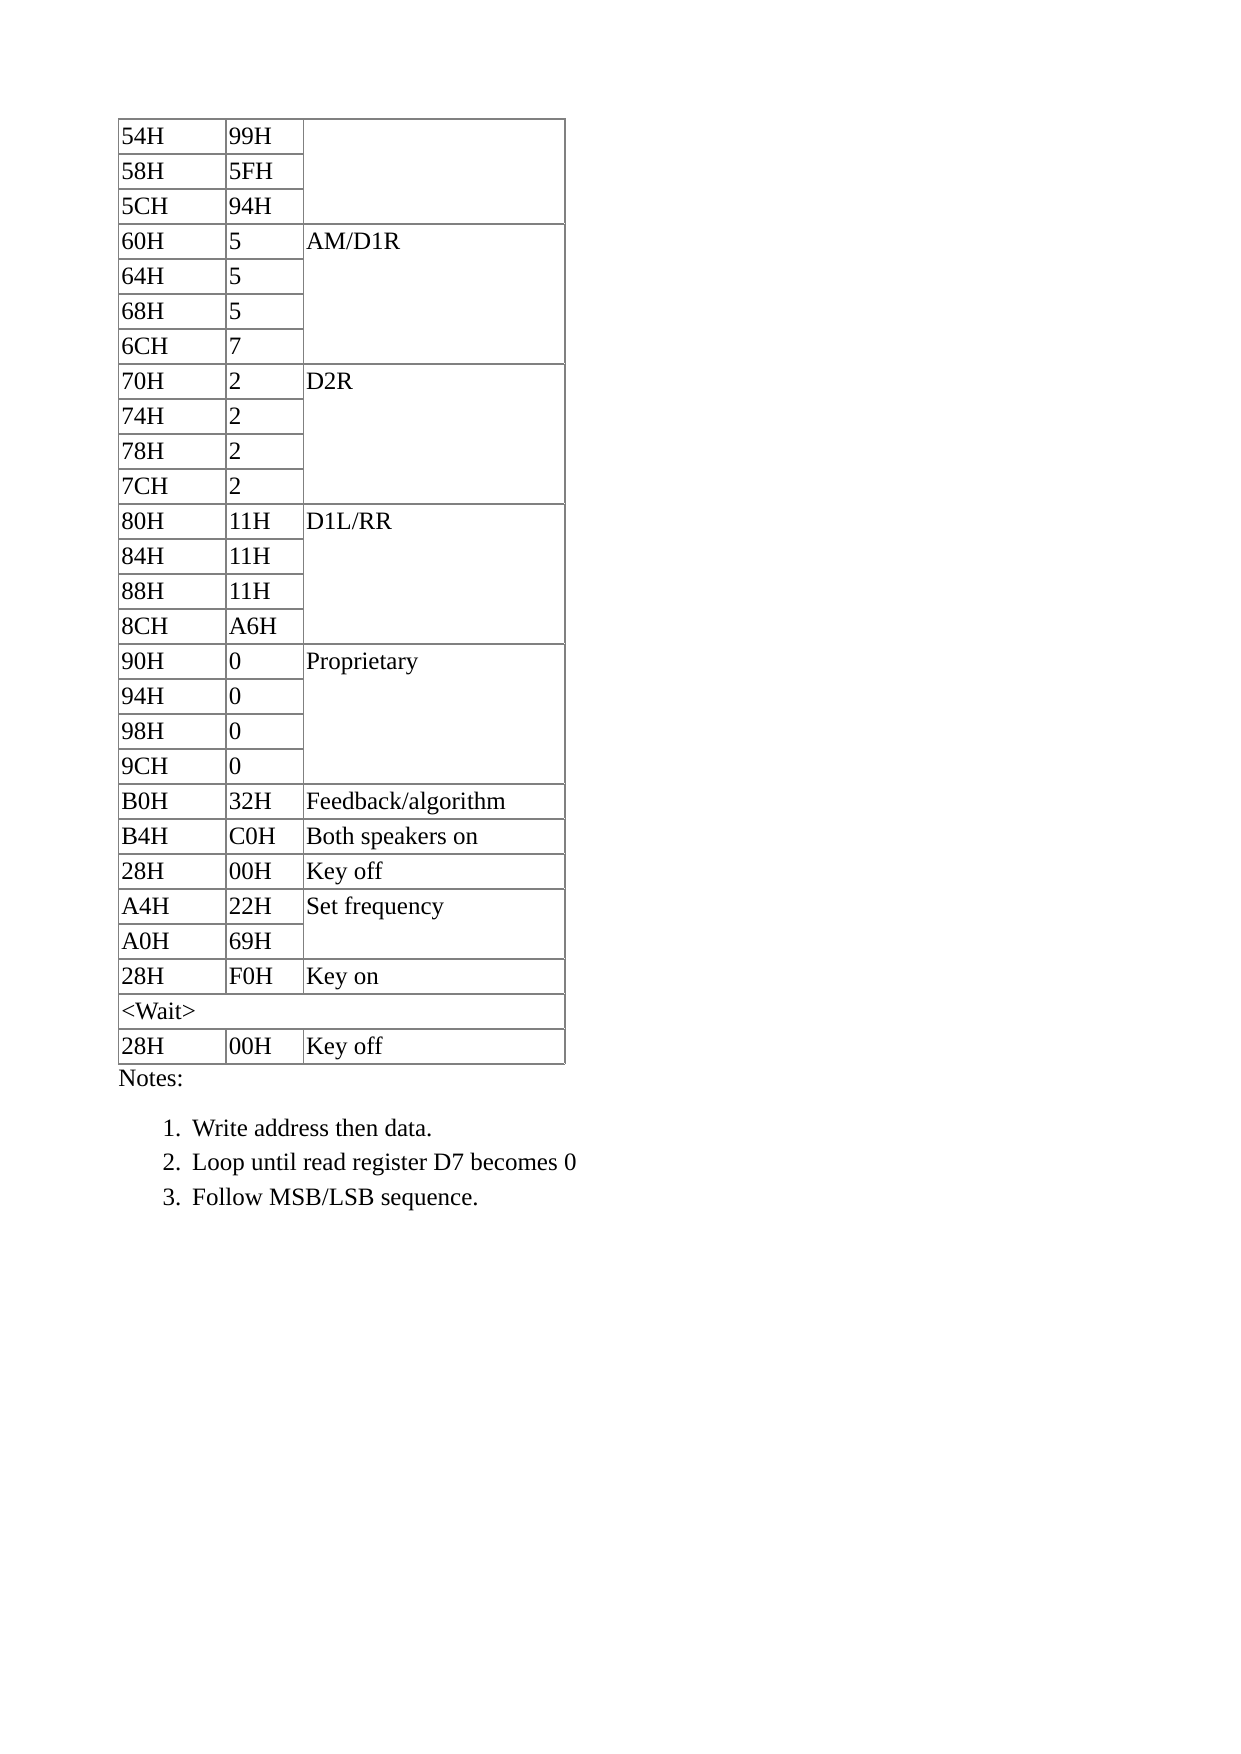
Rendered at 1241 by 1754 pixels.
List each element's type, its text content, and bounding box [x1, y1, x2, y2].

table_cell Both speakers on [304, 820, 564, 853]
table_cell <Wait> [119, 995, 564, 1028]
table_cell A0H [119, 925, 225, 958]
table_cell 11H [227, 505, 303, 538]
table_cell 69H [227, 925, 303, 958]
table_cell Set frequency [304, 890, 564, 958]
table_cell Key off [304, 1030, 564, 1063]
table_cell 90H [119, 645, 225, 678]
table_cell 2 [227, 400, 303, 433]
table_cell AM/D1R [304, 225, 564, 363]
table_cell 32H [227, 785, 303, 818]
table_cell Key on [304, 960, 564, 993]
table_cell 0 [227, 645, 303, 678]
list Write address then data. [162, 1113, 1122, 1141]
list Loop until read register D7 becomes 0 [162, 1147, 1122, 1176]
table_cell 84H [119, 540, 225, 573]
table_cell 0 [227, 715, 303, 748]
table_cell C0H [227, 820, 303, 853]
table_cell 5CH [119, 190, 225, 223]
table_cell 00H [227, 855, 303, 888]
table_cell B0H [119, 785, 225, 818]
table_cell 7CH [119, 470, 225, 503]
table_cell 0 [227, 680, 303, 713]
table_cell 8CH [119, 610, 225, 643]
table_cell 54H [119, 120, 225, 153]
table_cell 74H [119, 400, 225, 433]
table_cell 88H [119, 575, 225, 608]
table_cell 28H [119, 1030, 225, 1063]
table_cell 28H [119, 960, 225, 993]
table_cell Proprietary [304, 645, 564, 783]
table_cell 2 [227, 365, 303, 398]
table_cell 11H [227, 540, 303, 573]
table_cell 22H [227, 890, 303, 923]
table_cell 0 [227, 750, 303, 783]
table_cell D2R [304, 365, 564, 503]
table_cell 5 [227, 260, 303, 293]
table_cell A4H [119, 890, 225, 923]
table_cell 94H [227, 190, 303, 223]
table_cell 58H [119, 155, 225, 188]
table_cell 28H [119, 855, 225, 888]
table_cell 11H [227, 575, 303, 608]
table_cell 5 [227, 225, 303, 258]
table_cell 7 [227, 330, 303, 363]
table_cell 80H [119, 505, 225, 538]
table_cell Feedback/algorithm [304, 785, 564, 818]
table_cell 68H [119, 295, 225, 328]
table_cell D1L/RR [304, 505, 564, 643]
table_cell 9CH [119, 750, 225, 783]
table_cell 70H [119, 365, 225, 398]
table_cell 5 [227, 295, 303, 328]
table_cell 64H [119, 260, 225, 293]
table_cell 78H [119, 435, 225, 468]
text Notes: [118, 1063, 1122, 1092]
table_cell F0H [227, 960, 303, 993]
list Follow MSB/LSB sequence. [162, 1182, 1122, 1210]
table_cell 2 [227, 470, 303, 503]
table_cell 94H [119, 680, 225, 713]
table_cell A6H [227, 610, 303, 643]
table_cell B4H [119, 820, 225, 853]
table_cell 60H [119, 225, 225, 258]
table_cell Key off [304, 855, 564, 888]
table_cell 98H [119, 715, 225, 748]
table_cell 2 [227, 435, 303, 468]
table_cell 00H [227, 1030, 303, 1063]
table_cell 99H [227, 120, 303, 153]
table_cell [304, 120, 564, 223]
table_cell 5FH [227, 155, 303, 188]
table_cell 6CH [119, 330, 225, 363]
